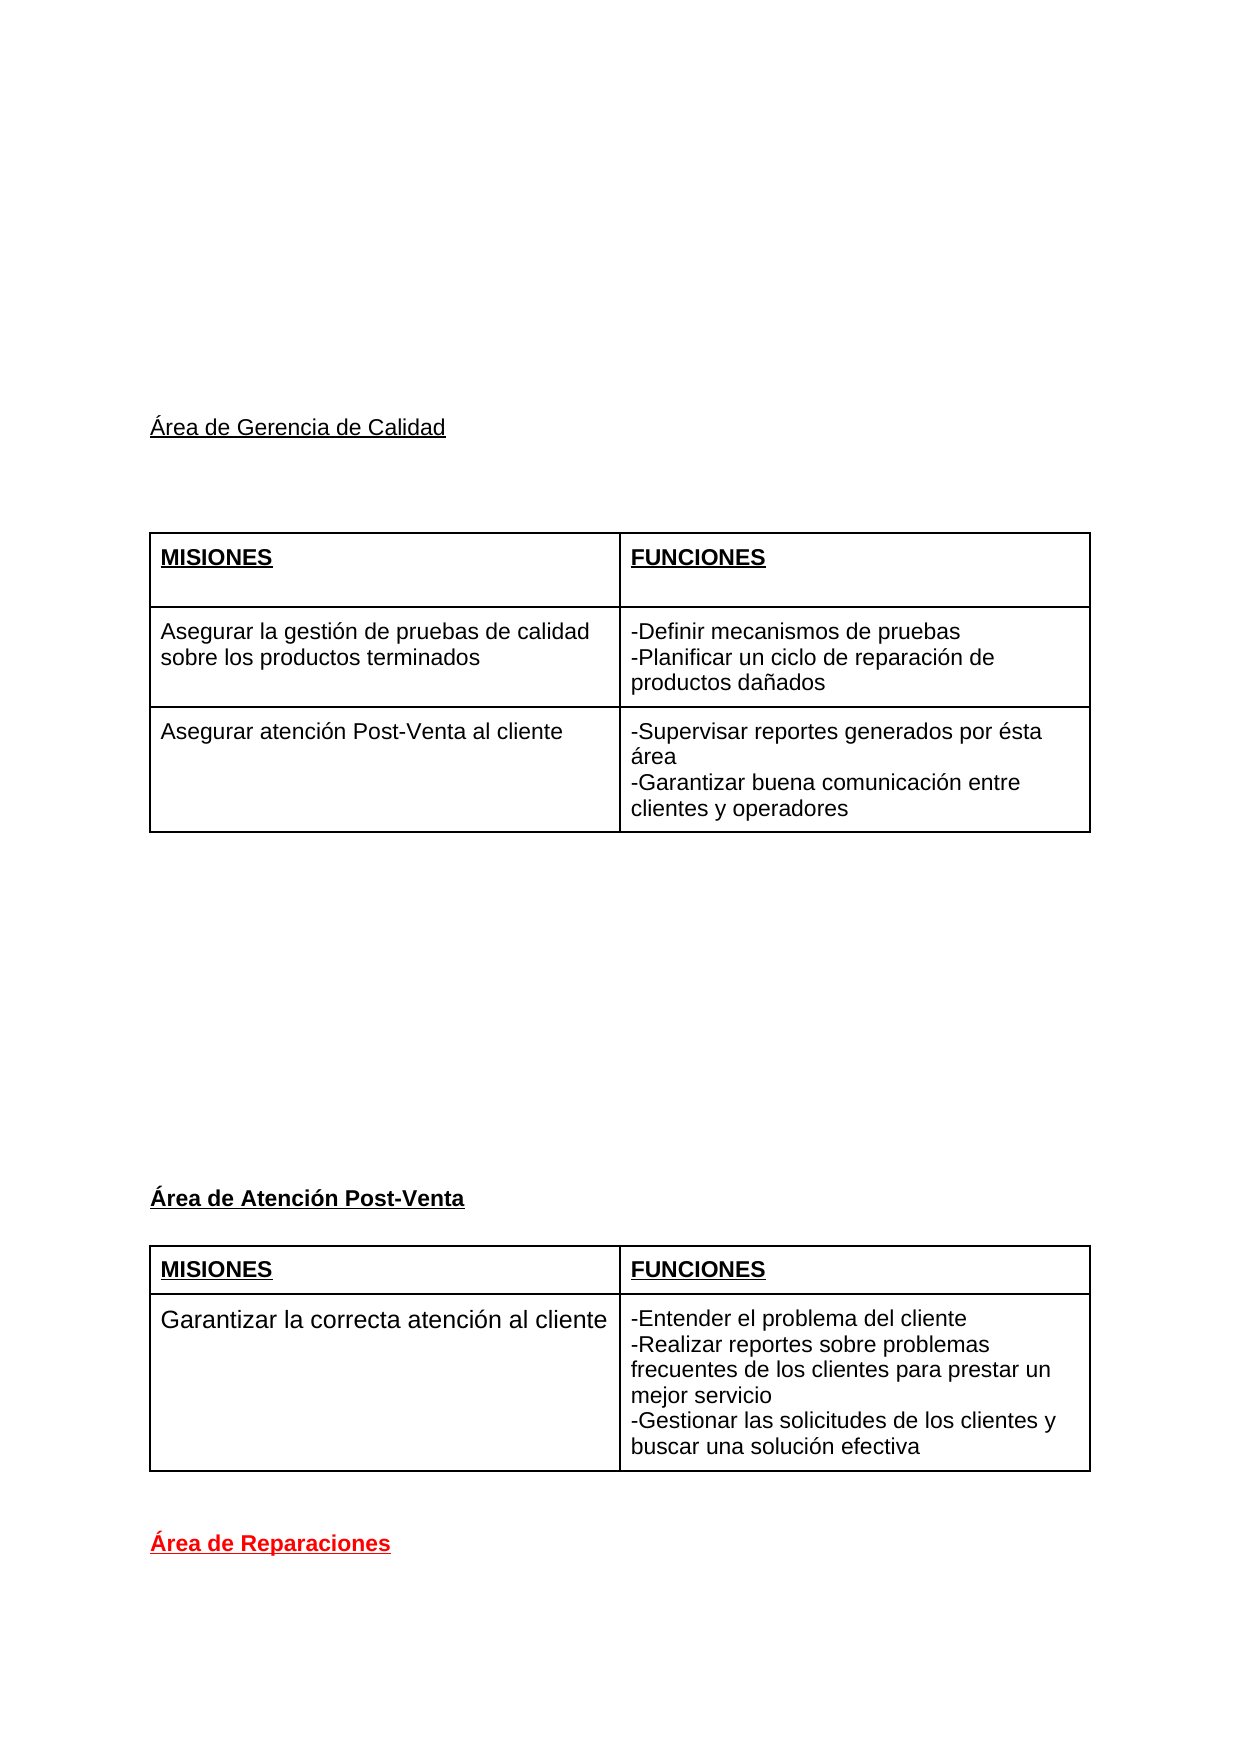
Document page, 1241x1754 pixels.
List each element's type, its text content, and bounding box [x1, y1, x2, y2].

table_header FUNCIONES [621, 534, 1089, 606]
table_cell Asegurar atención Post-Venta al cliente [151, 708, 619, 831]
text Área de Atención Post-Venta [150, 1186, 1091, 1211]
text Área de Reparaciones [150, 1531, 1091, 1556]
table_cell Asegurar la gestión de pruebas de calidad sobre los productos terminados [151, 608, 619, 706]
table_cell -Supervisar reportes generados por ésta área -Garantizar buena comunicación entre clientes y operadores [621, 708, 1089, 831]
table_cell -Definir mecanismos de pruebas -Planificar un ciclo de reparación de productos dañados [621, 608, 1089, 706]
table_header MISIONES [151, 1247, 619, 1293]
table_cell Garantizar la correcta atención al cliente [151, 1295, 619, 1470]
table_cell -Entender el problema del cliente -Realizar reportes sobre problemas frecuentes de los clientes para prestar un mejor servicio -Gestionar las solicitudes de los clientes y buscar una solución efectiva [621, 1295, 1089, 1470]
text Área de Gerencia de Calidad [150, 414, 1091, 440]
table_header FUNCIONES [621, 1247, 1089, 1293]
table_header MISIONES [151, 534, 619, 606]
